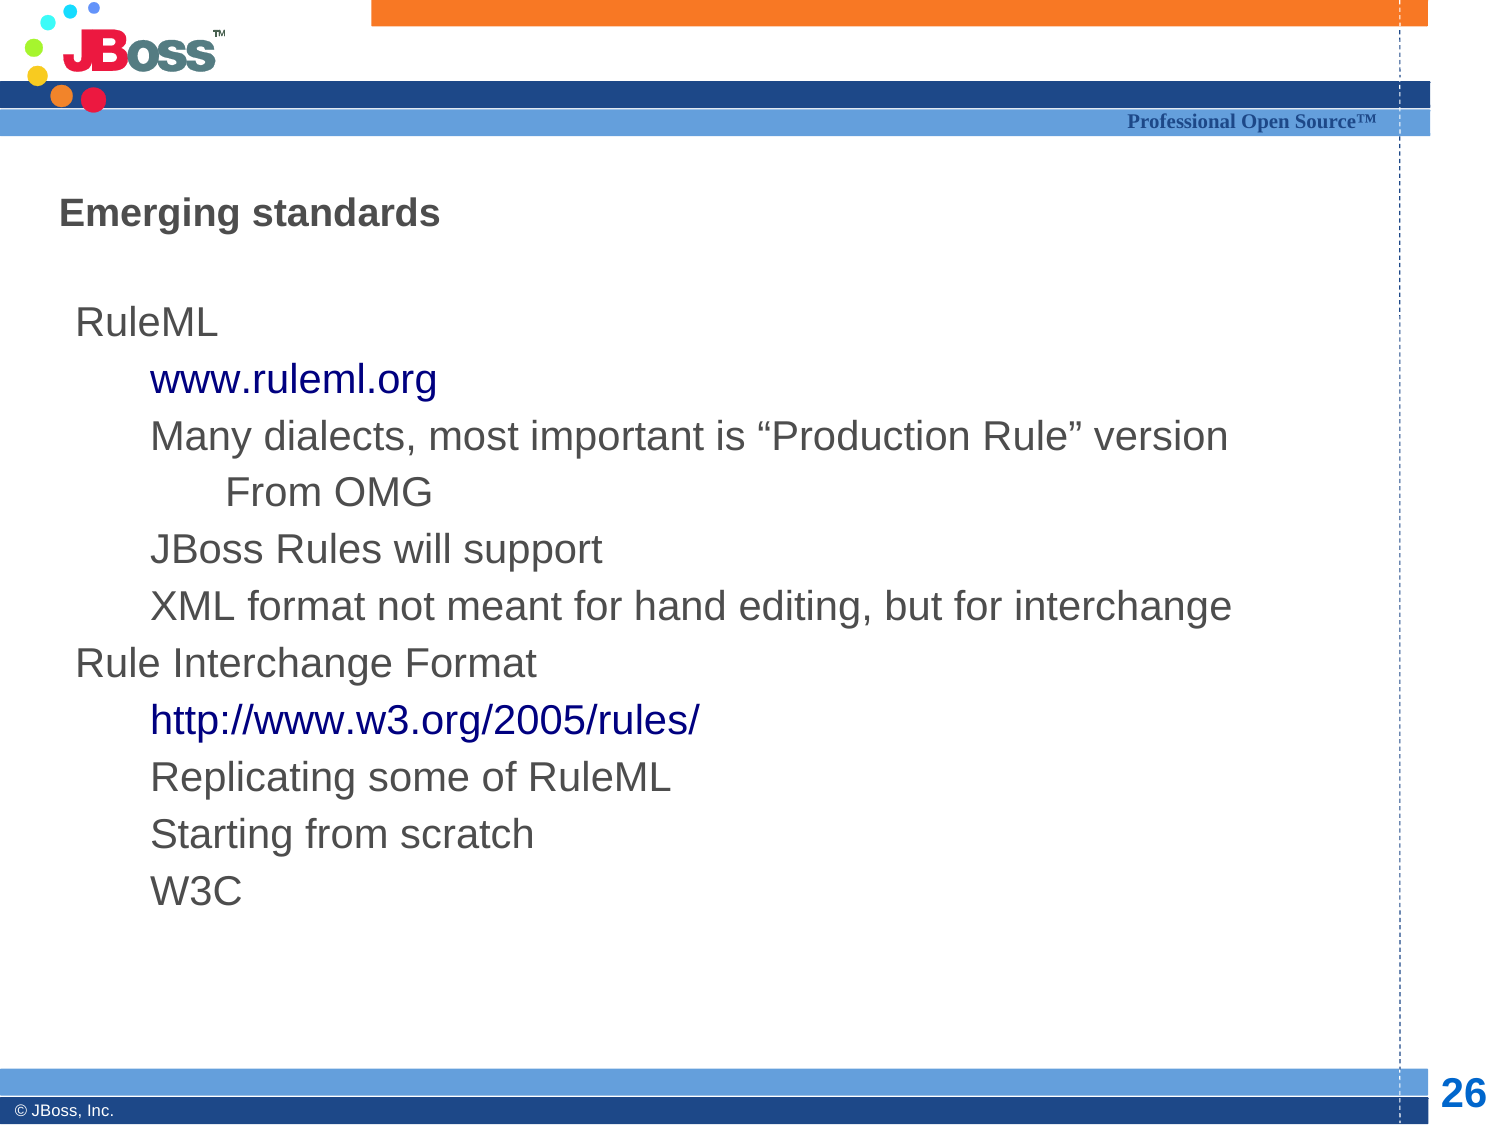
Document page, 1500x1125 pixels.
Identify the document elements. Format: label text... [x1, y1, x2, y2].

subtitle RuleML www.ruleml.org Many dialects, most important is “Production Rule” version From OMG JBoss Rules will support XML format not meant for hand editing, but for interchange Rule Interchange Format http://www.w3.org/2005/rules/ Replicating some of RuleML Starting from scratch W3C [75, 263, 1425, 1006]
title Emerging standards [59, 129, 1347, 296]
